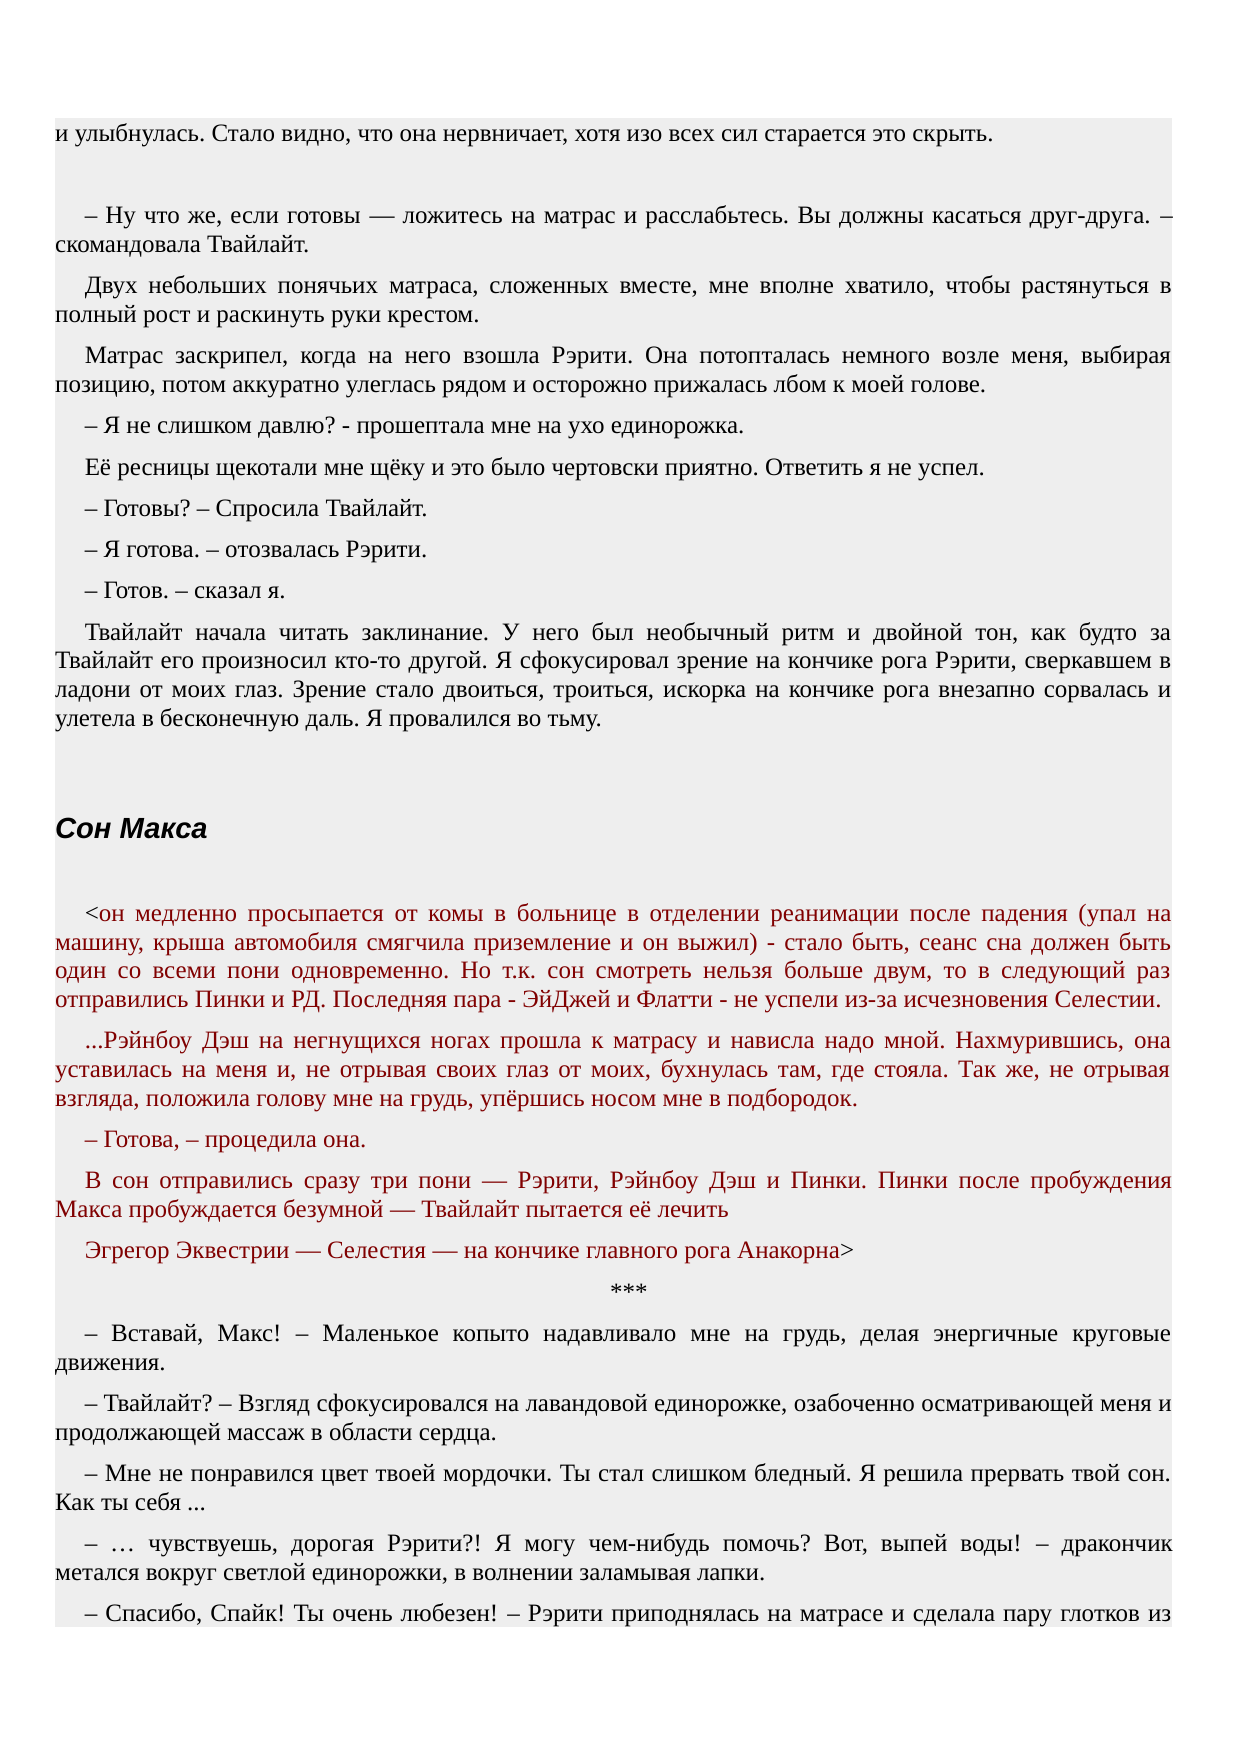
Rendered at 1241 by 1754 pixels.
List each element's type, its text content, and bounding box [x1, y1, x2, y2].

text *** [55, 1277, 1172, 1305]
text Твайлайт начала читать заклинание. У него был необычный ритм и двойной тон, как будто за Твайлайт его произносил кто-то другой. Я сфокусировал зрение на кончике рога Рэрити, сверкавшем в ладони от моих глаз. Зрение стало двоиться, троиться, искорка на кончике рога внезапно сорвалась и улетела в бесконечную даль. Я провалился во тьму. [55, 617, 1172, 732]
text – Готов. – сказал я. [55, 576, 1172, 604]
text Матрас заскрипел, когда на него взошла Рэрити. Она потопталась немного возле меня, выбирая позицию, потом аккуратно улеглась рядом и осторожно прижалась лбом к моей голове. [55, 341, 1172, 398]
text и улыбнулась. Стало видно, что она нервничает, хотя изо всех сил старается это скрыть. [55, 118, 1172, 147]
text Двух небольших понячьих матраса, сложенных вместе, мне вполне хватило, чтобы растянуться в полный рост и раскинуть руки крестом. [55, 271, 1172, 328]
text – Я готова. – отозвалась Рэрити. [55, 534, 1172, 563]
subtitle Сон Макса [55, 811, 1172, 844]
text Её ресницы щекотали мне щёку и это было чертовски приятно. Ответить я не успел. [55, 452, 1172, 481]
text – Твайлайт? – Взгляд сфокусировался на лавандовой единорожке, озабоченно осматривающей меня и продолжающей массаж в области сердца. [55, 1388, 1172, 1445]
text – Готова, – процедила она. [55, 1124, 1172, 1153]
text – Готовы? – Спросила Твайлайт. [55, 493, 1172, 522]
text – Мне не понравился цвет твоей мордочки. Ты стал слишком бледный. Я решила прервать твой сон. Как ты себя ... [55, 1458, 1172, 1515]
text <он медленно просыпается от комы в больнице в отделении реанимации после падения (упал на машину, крыша автомобиля смягчила приземление и он выжил) - стало быть, сеанс сна должен быть один со всеми пони одновременно. Но т.к. сон смотреть нельзя больше двум, то в следующий раз отправились Пинки и РД. Последняя пара - ЭйДжей и Флатти - не успели из-за исчезновения Селестии. [55, 898, 1172, 1013]
text В сон отправились сразу три пони — Рэрити, Рэйнбоу Дэш и Пинки. Пинки после пробуждения Макса пробуждается безумной — Твайлайт пытается её лечить [55, 1165, 1172, 1223]
text – … чувствуешь, дорогая Рэрити?! Я могу чем-нибудь помочь? Вот, выпей воды! – дракончик метался вокруг светлой единорожки, в волнении заламывая лапки. [55, 1528, 1172, 1585]
text – Спасибо, Спайк! Ты очень любезен! – Рэрити приподнялась на матрасе и сделала пару глотков из [55, 1598, 1172, 1627]
text – Вставай, Макс! – Маленькое копыто надавливало мне на грудь, делая энергичные круговые движения. [55, 1318, 1172, 1375]
text ...Рэйнбоу Дэш на негнущихся ногах прошла к матрасу и нависла надо мной. Нахмурившись, она уставилась на меня и, не отрывая своих глаз от моих, бухнулась там, где стояла. Так же, не отрывая взгляда, положила голову мне на грудь, упёршись носом мне в подбородок. [55, 1025, 1172, 1112]
text – Я не слишком давлю? - прошептала мне на ухо единорожка. [55, 411, 1172, 439]
text Эгрегор Эквестрии — Селестия — на кончике главного рога Анакорна> [55, 1235, 1172, 1264]
text – Ну что же, если готовы — ложитесь на матрас и расслабьтесь. Вы должны касаться друг-друга. – скомандовала Твайлайт. [55, 201, 1172, 258]
